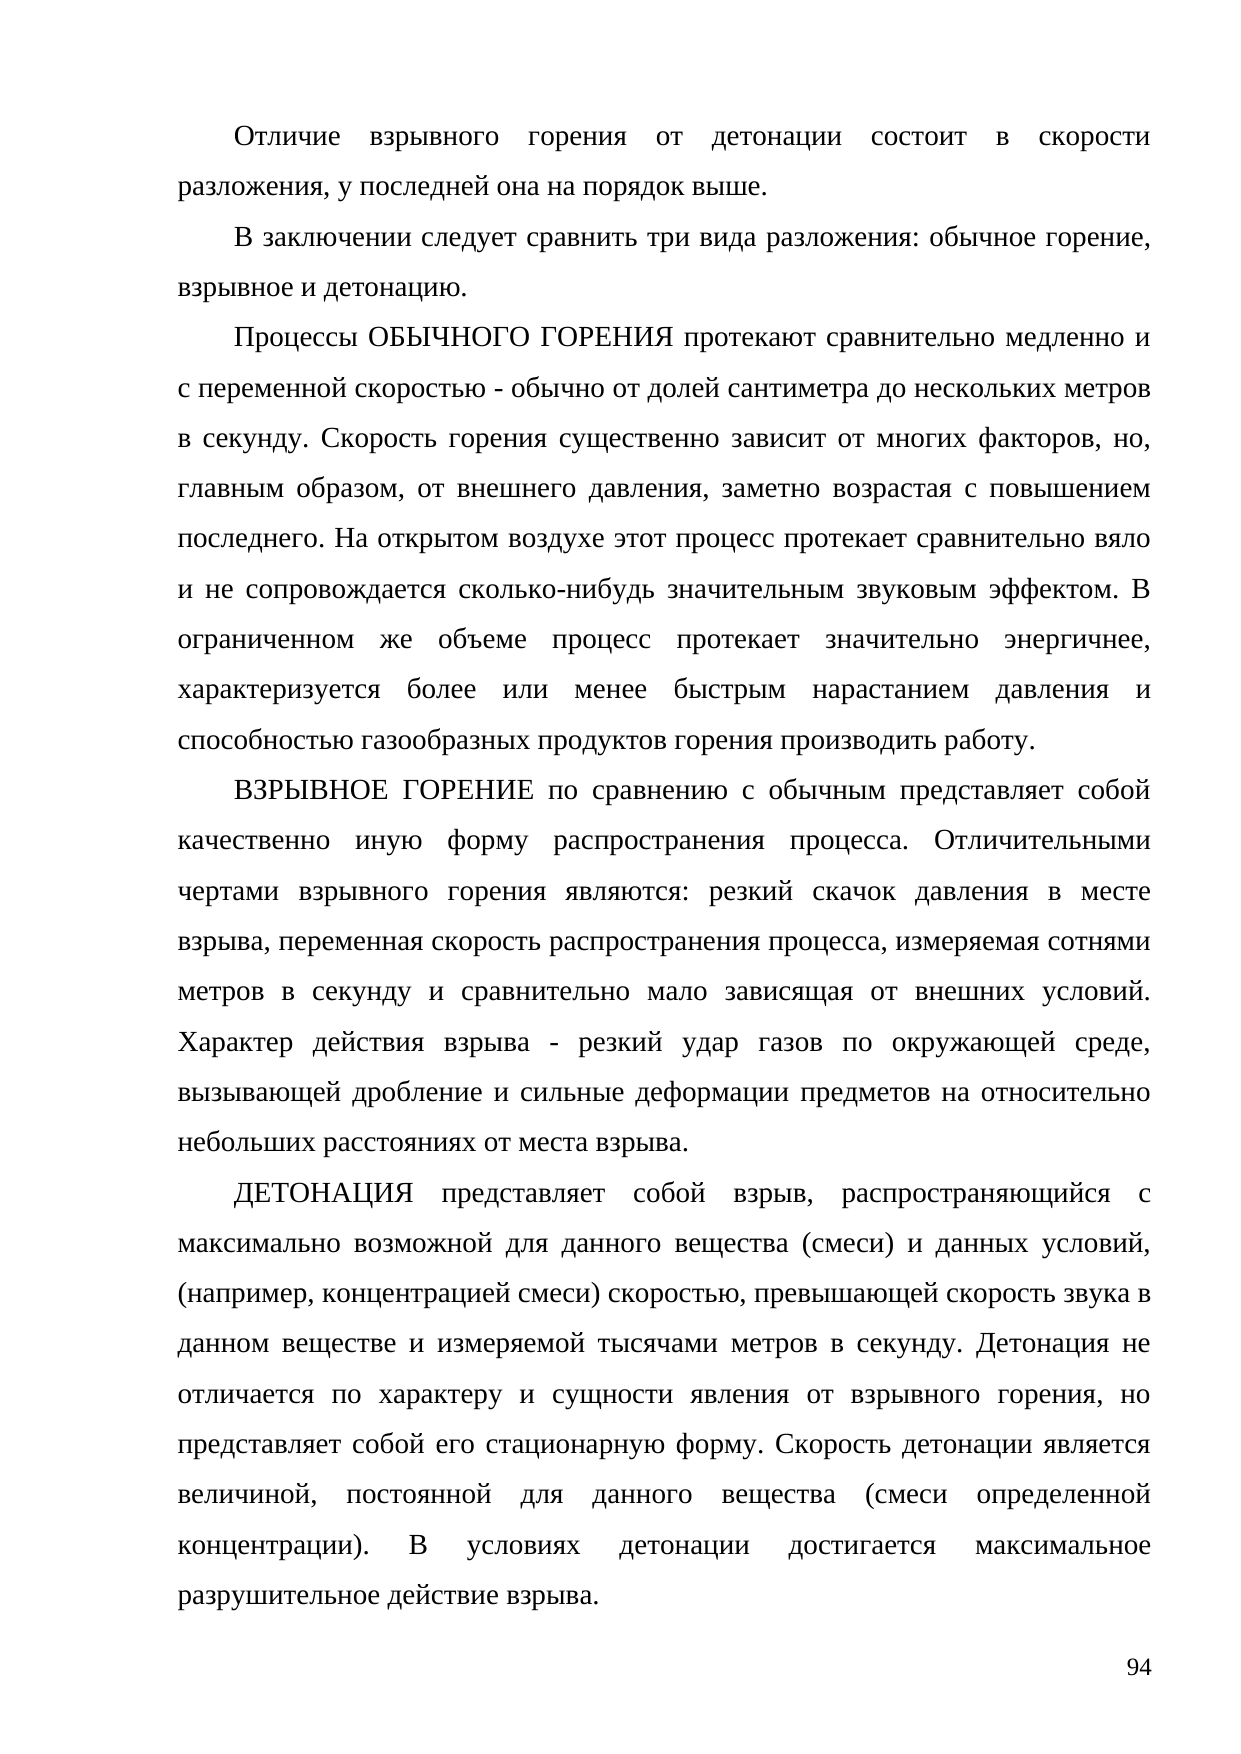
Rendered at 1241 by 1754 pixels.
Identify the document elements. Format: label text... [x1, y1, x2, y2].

text ДЕТОНАЦИЯ представляет собой взрыв, распространяющийся с максимально возможной для данного вещества (смеси) и данных условий, (например, концентрацией смеси) скоростью, превышающей скорость звука в данном веществе и измеряемой тысячами метров в секунду. Детонация не отличается по характеру и сущности явления от взрывного горения, но представляет собой его стационарную форму. Скорость детонации является величиной, постоянной для данного вещества (смеси определенной концентрации). В условиях детонации достигается максимальное разрушительное действие взрыва. [177, 1175, 1152, 1611]
text Процессы ОБЫЧНОГО ГОРЕНИЯ протекают сравнительно медленно и с переменной скоростью - обычно от долей сантиметра до нескольких метров в секунду. Скорость горения существенно зависит от многих факторов, но, главным образом, от внешнего давления, заметно возрастая с повышением последнего. На открытом воздухе этот процесс протекает сравнительно вяло и не сопровождается сколько-нибудь значительным звуковым эффектом. В ограниченном же объеме процесс протекает значительно энергичнее, характеризуется более или менее быстрым нарастанием давления и способностью газообразных продуктов горения производить работу. [177, 319, 1152, 755]
text В заключении следует сравнить три вида разложения: обычное горение, взрывное и детонацию. [177, 219, 1152, 303]
text Отличие взрывного горения от детонации состоит в скорости разложения, у последней она на порядок выше. [177, 118, 1152, 202]
text ВЗРЫВНОЕ ГОРЕНИЕ по сравнению с обычным представляет собой качественно иную форму распространения процесса. Отличительными чертами взрывного горения являются: резкий скачок давления в месте взрыва, переменная скорость распространения процесса, измеряемая сотнями метров в секунду и сравнительно мало зависящая от внешних условий. Характер действия взрыва - резкий удар газов по окружающей среде, вызывающей дробление и сильные деформации предметов на относительно небольших расстояниях от места взрыва. [177, 772, 1152, 1158]
